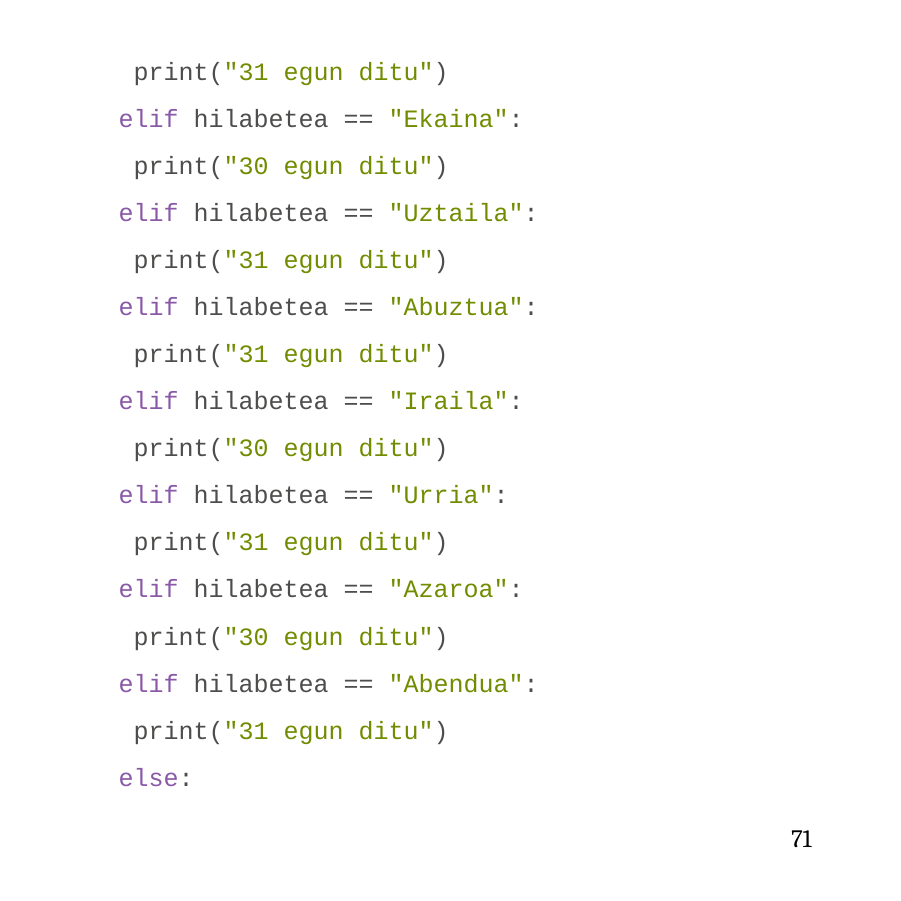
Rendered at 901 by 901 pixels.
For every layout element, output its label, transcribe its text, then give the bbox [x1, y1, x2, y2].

text elif hilabetea == "Uztaila": [118, 200, 811, 229]
text print("30 egun ditu") [118, 153, 811, 182]
text elif hilabetea == "Abuztua": [118, 294, 811, 323]
text elif hilabetea == "Azaroa": [118, 577, 811, 605]
text elif hilabetea == "Ekaina": [118, 106, 811, 134]
text print("30 egun ditu") [118, 624, 811, 652]
text print("31 egun ditu") [118, 342, 811, 370]
text print("31 egun ditu") [118, 247, 811, 276]
text elif hilabetea == "Iraila": [118, 389, 811, 417]
text print("30 egun ditu") [118, 436, 811, 464]
text print("31 egun ditu") [118, 718, 811, 747]
text elif hilabetea == "Abendua": [118, 671, 811, 699]
text else: [118, 765, 811, 794]
text elif hilabetea == "Urria": [118, 483, 811, 511]
text print("31 egun ditu") [118, 59, 811, 87]
text print("31 egun ditu") [118, 530, 811, 558]
